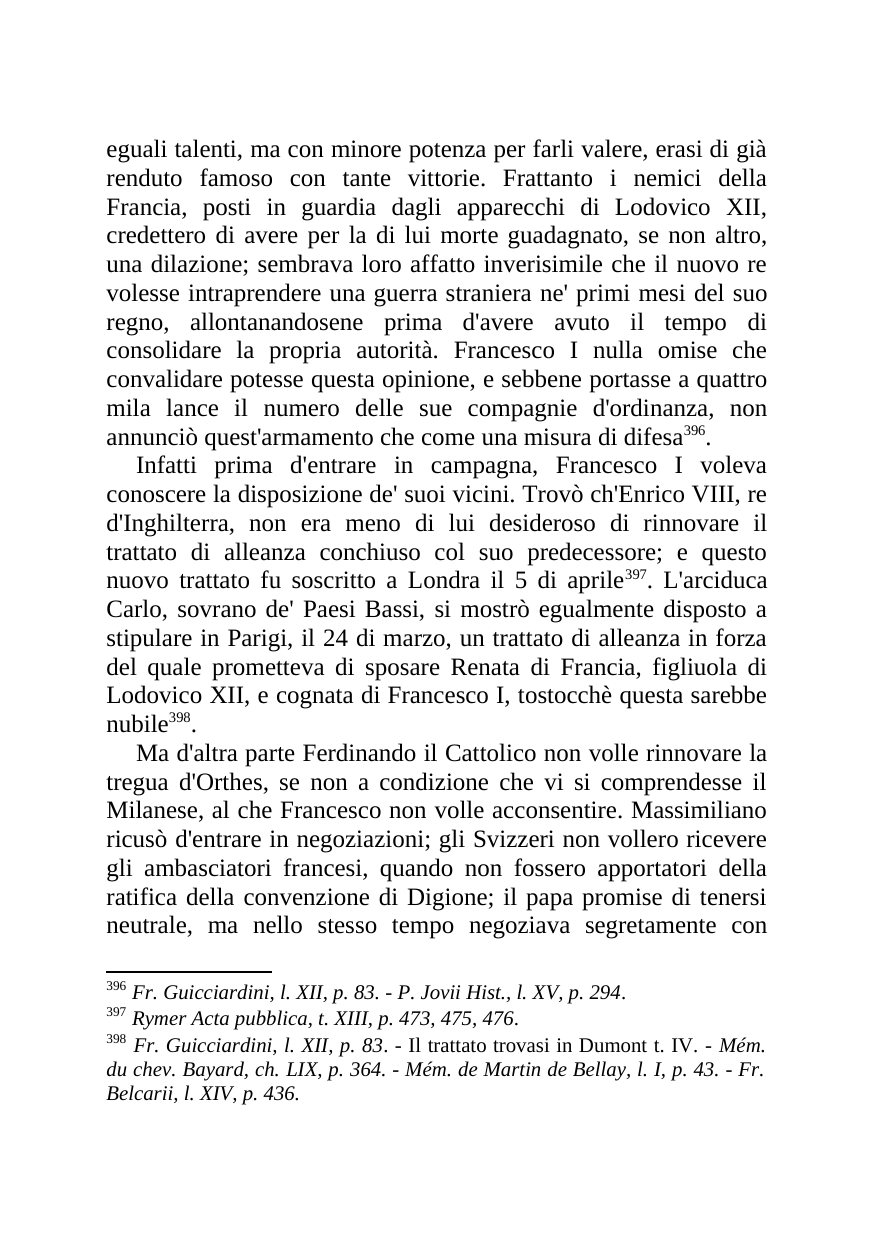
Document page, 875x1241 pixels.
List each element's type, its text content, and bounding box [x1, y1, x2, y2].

text Infatti prima d'entrare in campagna, Francesco I voleva conoscere la disposizione de' suoi vicini. Trovò ch'Enrico VIII, re d'Inghilterra, non era meno di lui desideroso di rinnovare il trattato di alleanza conchiuso col suo predecessore; e questo nuovo trattato fu soscritto a Londra il 5 di aprile. L'arciduca Carlo, sovrano de' Paesi Bassi, si mostrò egualmente disposto a stipulare in Parigi, il 24 di marzo, un trattato di alleanza in forza del quale prometteva di sposare Renata di Francia, figliuola di Lodovico XII, e cognata di Francesco I, tostocchè questa sarebbe nubile. [106, 451, 768, 738]
text Rymer Acta pubblica, t. XIII, p. 473, 475, 476. [106, 1004, 768, 1031]
text Ma d'altra parte Ferdinando il Cattolico non volle rinnovare la tregua d'Orthes, se non a condizione che vi si comprendesse il Milanese, al che Francesco non volle acconsentire. Massimiliano ricusò d'entrare in negoziazioni; gli Svizzeri non vollero ricevere gli ambasciatori francesi, quando non fossero apportatori della ratifica della convenzione di Digione; il papa promise di tenersi neutrale, ma nello stesso tempo negoziava segretamente con [106, 738, 768, 939]
text eguali talenti, ma con minore potenza per farli valere, erasi di già renduto famoso con tante vittorie. Frattanto i nemici della Francia, posti in guardia dagli apparecchi di Lodovico XII, credettero di avere per la di lui morte guadagnato, se non altro, una dilazione; sembrava loro affatto inverisimile che il nuovo re volesse intraprendere una guerra straniera ne' primi mesi del suo regno, allontanandosene prima d'avere avuto il tempo di consolidare la propria autorità. Francesco I nulla omise che convalidare potesse questa opinione, e sebbene portasse a quattro mila lance il numero delle sue compagnie d'ordinanza, non annunciò quest'armamento che come una misura di difesa. [106, 134, 768, 451]
text Fr. Guicciardini, l. XII, p. 83. - P. Jovii Hist., l. XV, p. 294. [106, 978, 768, 1004]
text Fr. Guicciardini, l. XII, p. 83. - Il trattato trovasi in Dumont t. IV. - Mém. du chev. Bayard, ch. LIX, p. 364. - Mém. de Martin de Bellay, l. I, p. 43. - Fr. Belcarii, l. XIV, p. 436. [106, 1031, 768, 1105]
